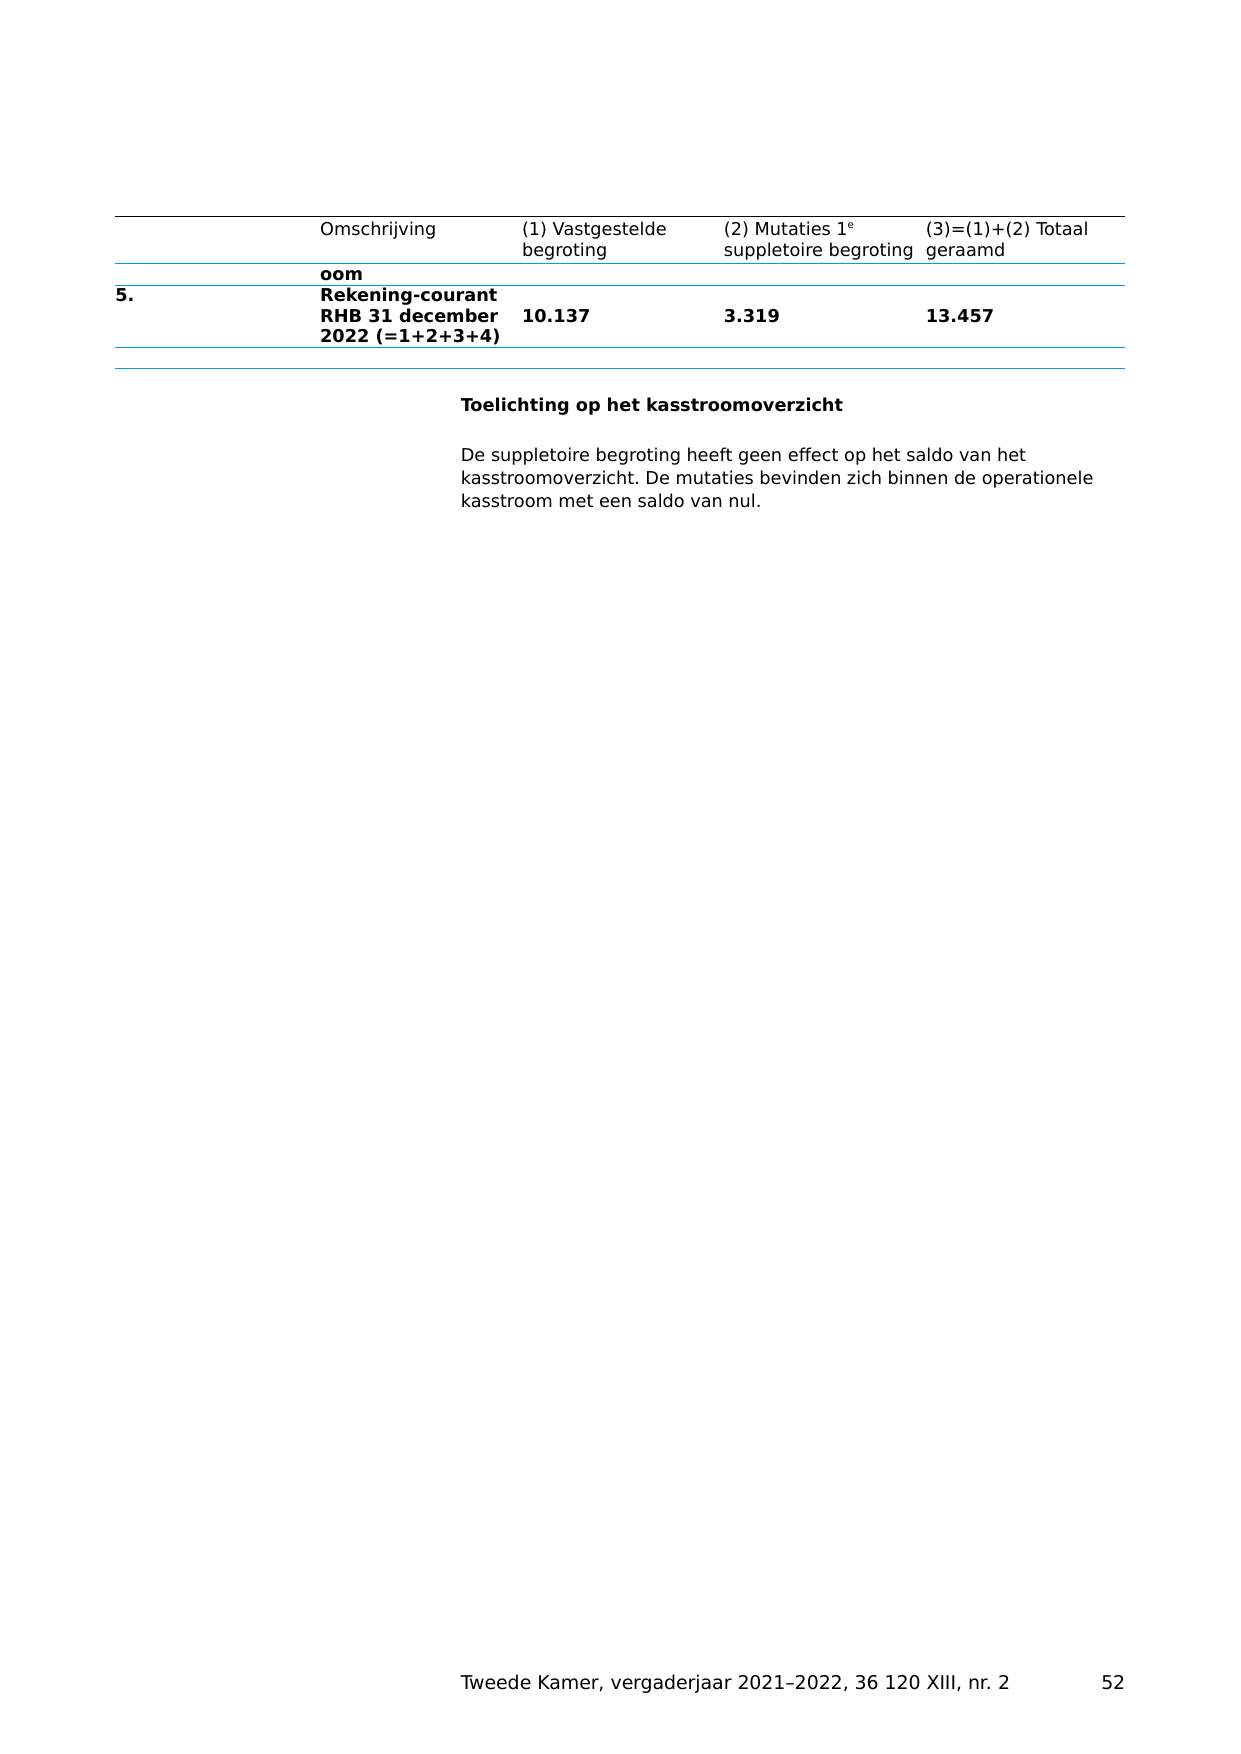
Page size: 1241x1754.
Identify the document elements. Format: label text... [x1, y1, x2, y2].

table_cell (2) Mutaties 1e suppletoire begroting [721, 217, 923, 263]
table_cell [519, 348, 721, 368]
table_cell [923, 264, 1125, 284]
table_cell Rekening-courant RHB 31 december 2022 (=1+2+3+4) [317, 286, 519, 347]
table_cell (1) Vastgestelde begroting [519, 217, 721, 263]
table_header Tabel 29 Kasstroomoverzicht (bedragen x € 1.000) [115, 191, 1125, 216]
table_cell (3)=(1)+(2) Totaal geraamd [923, 217, 1125, 263]
table_cell [115, 348, 317, 368]
table_cell [721, 264, 923, 284]
table_cell oom [317, 264, 519, 284]
text De suppletoire begroting heeft geen effect op het saldo van het kasstroomoverzicht. De mutaties bevinden zich binnen de operationele kasstroom met een saldo van nul. [461, 443, 1125, 512]
table_cell 3.319 [721, 286, 923, 347]
table_cell [721, 348, 923, 368]
table_cell [923, 348, 1125, 368]
table_cell [115, 217, 317, 263]
table_cell [115, 264, 317, 284]
text Toelichting op het kasstroomoverzicht [461, 393, 1125, 416]
table_cell 10.137 [519, 286, 721, 347]
table_cell [519, 264, 721, 284]
table_cell Omschrijving [317, 217, 519, 263]
table_cell 5. [115, 286, 317, 347]
table_cell 13.457 [923, 286, 1125, 347]
table_cell [317, 348, 519, 368]
